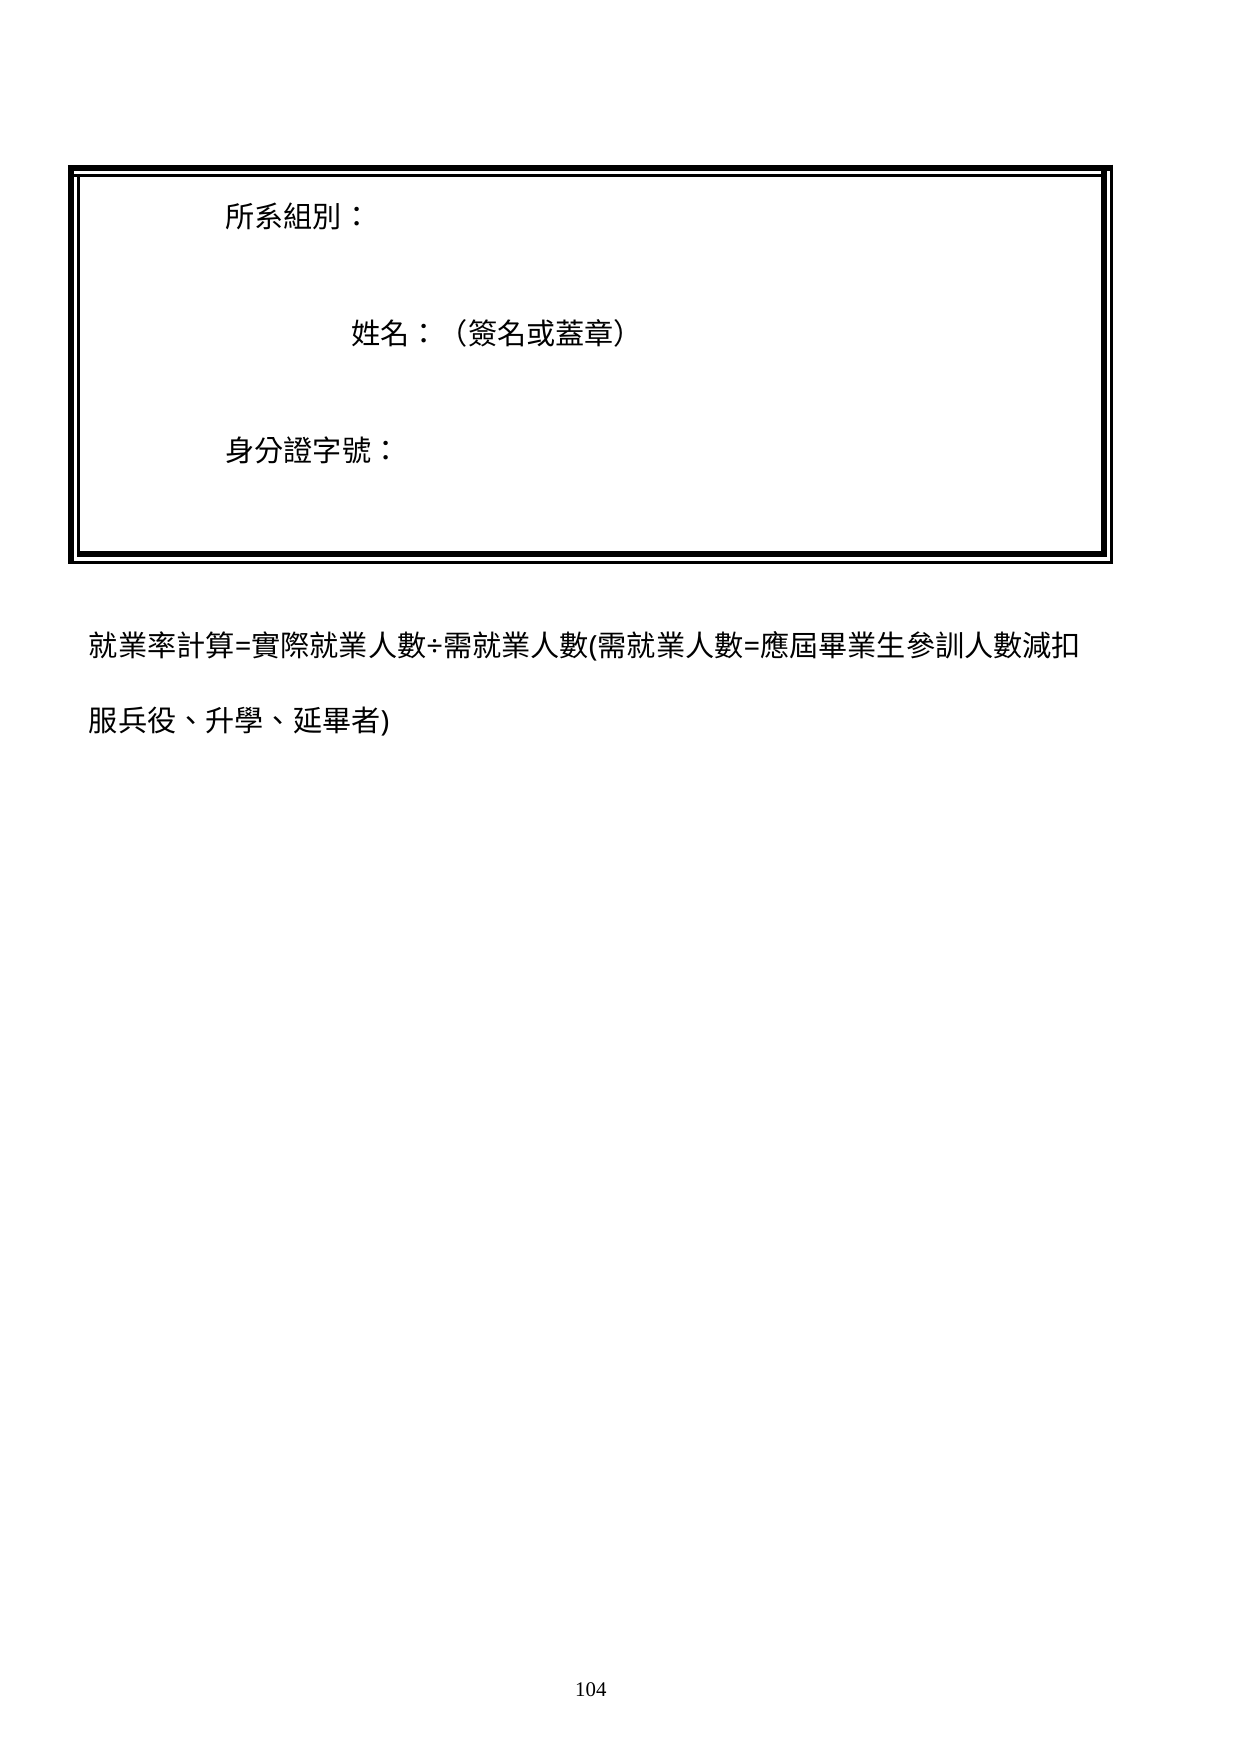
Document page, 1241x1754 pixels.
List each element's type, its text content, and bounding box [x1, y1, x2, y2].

text 所系組別： [80, 177, 1101, 252]
text 姓名：（簽名或蓋章） [80, 282, 1101, 369]
text 就業率計算=實際就業人數÷需就業人數(需就業人數=應屆畢業生參訓人數減扣服兵役、升學、延畢者) [89, 606, 1092, 756]
text 身分證字號： [74, 399, 1110, 561]
